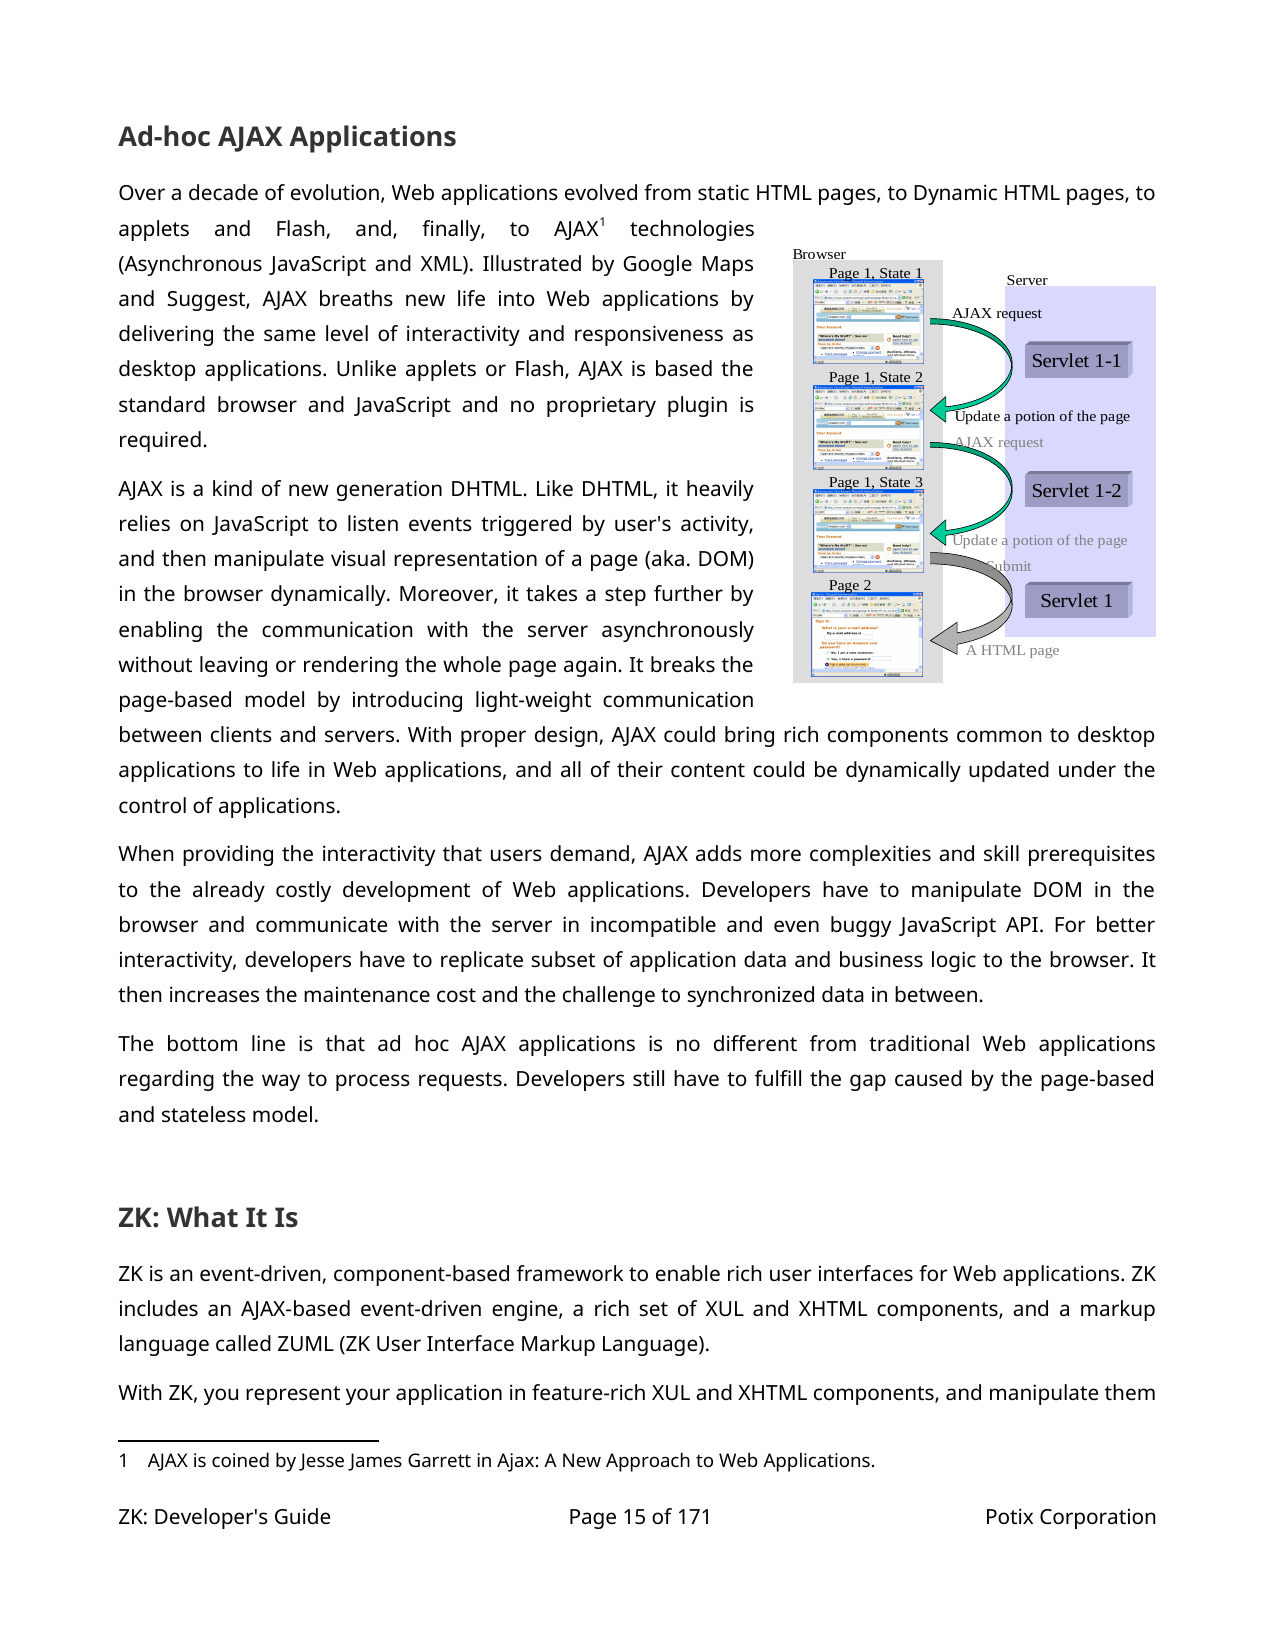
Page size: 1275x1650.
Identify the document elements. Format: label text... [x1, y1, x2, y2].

subtitle Ad-hoc AJAX Applications [118, 118, 1157, 155]
text When providing the interactivity that users demand, AJAX adds more complexities and skill prerequisites to the already costly development of Web applications. Developers have to manipulate DOM in the browser and communicate with the server in incompatible and even buggy JavaScript API. For better interactivity, developers have to replicate subset of application data and business logic to the browser. It then increases the maintenance cost and the challenge to synchronized data in between. [118, 839, 1157, 1009]
text AJAX is coined by Jesse James Garrett in Ajax: A New Approach to Web Applications. [118, 1447, 1157, 1473]
text ZK is an event-driven, component-based framework to enable rich user interfaces for Web applications. ZK includes an AJAX-based event-driven engine, a rich set of XUL and XHTML components, and a markup language called ZUML (ZK User Interface Markup Language). [118, 1259, 1157, 1358]
subtitle ZK: What It Is [118, 1199, 1157, 1236]
text AJAX is a kind of new generation DHTML. Like DHTML, it heavily relies on JavaScript to listen events triggered by user's activity, and then manipulate visual representation of a page (aka. DOM) in the browser dynamically. Moreover, it takes a step further by enabling the communication with the server asynchronously without leaving or rendering the whole page again. It breaks the page-based model by introducing light-weight communication between clients and servers. With proper design, AJAX could bring rich components common to desktop applications to life in Web applications, and all of their content could be dynamically updated under the control of applications. [118, 474, 1157, 819]
text The bottom line is that ad hoc AJAX applications is no different from traditional Web applications regarding the way to process requests. Developers still have to fulfill the gap caused by the page-based and stateless model. [118, 1029, 1157, 1128]
text With ZK, you represent your application in feature-rich XUL and XHTML components, and manipulate them [118, 1378, 1157, 1407]
text Over a decade of evolution, Web applications evolved from static HTML pages, to Dynamic HTML pages, to applets and Flash, and, finally, to AJAX technologies (Asynchronous JavaScript and XML). Illustrated by Google Maps and Suggest, AJAX breaths new life into Web applications by delivering the same level of interactivity and responsiveness as desktop applications. Unlike applets or Flash, AJAX is based the standard browser and JavaScript and no proprietary plugin is required. [118, 178, 1157, 453]
